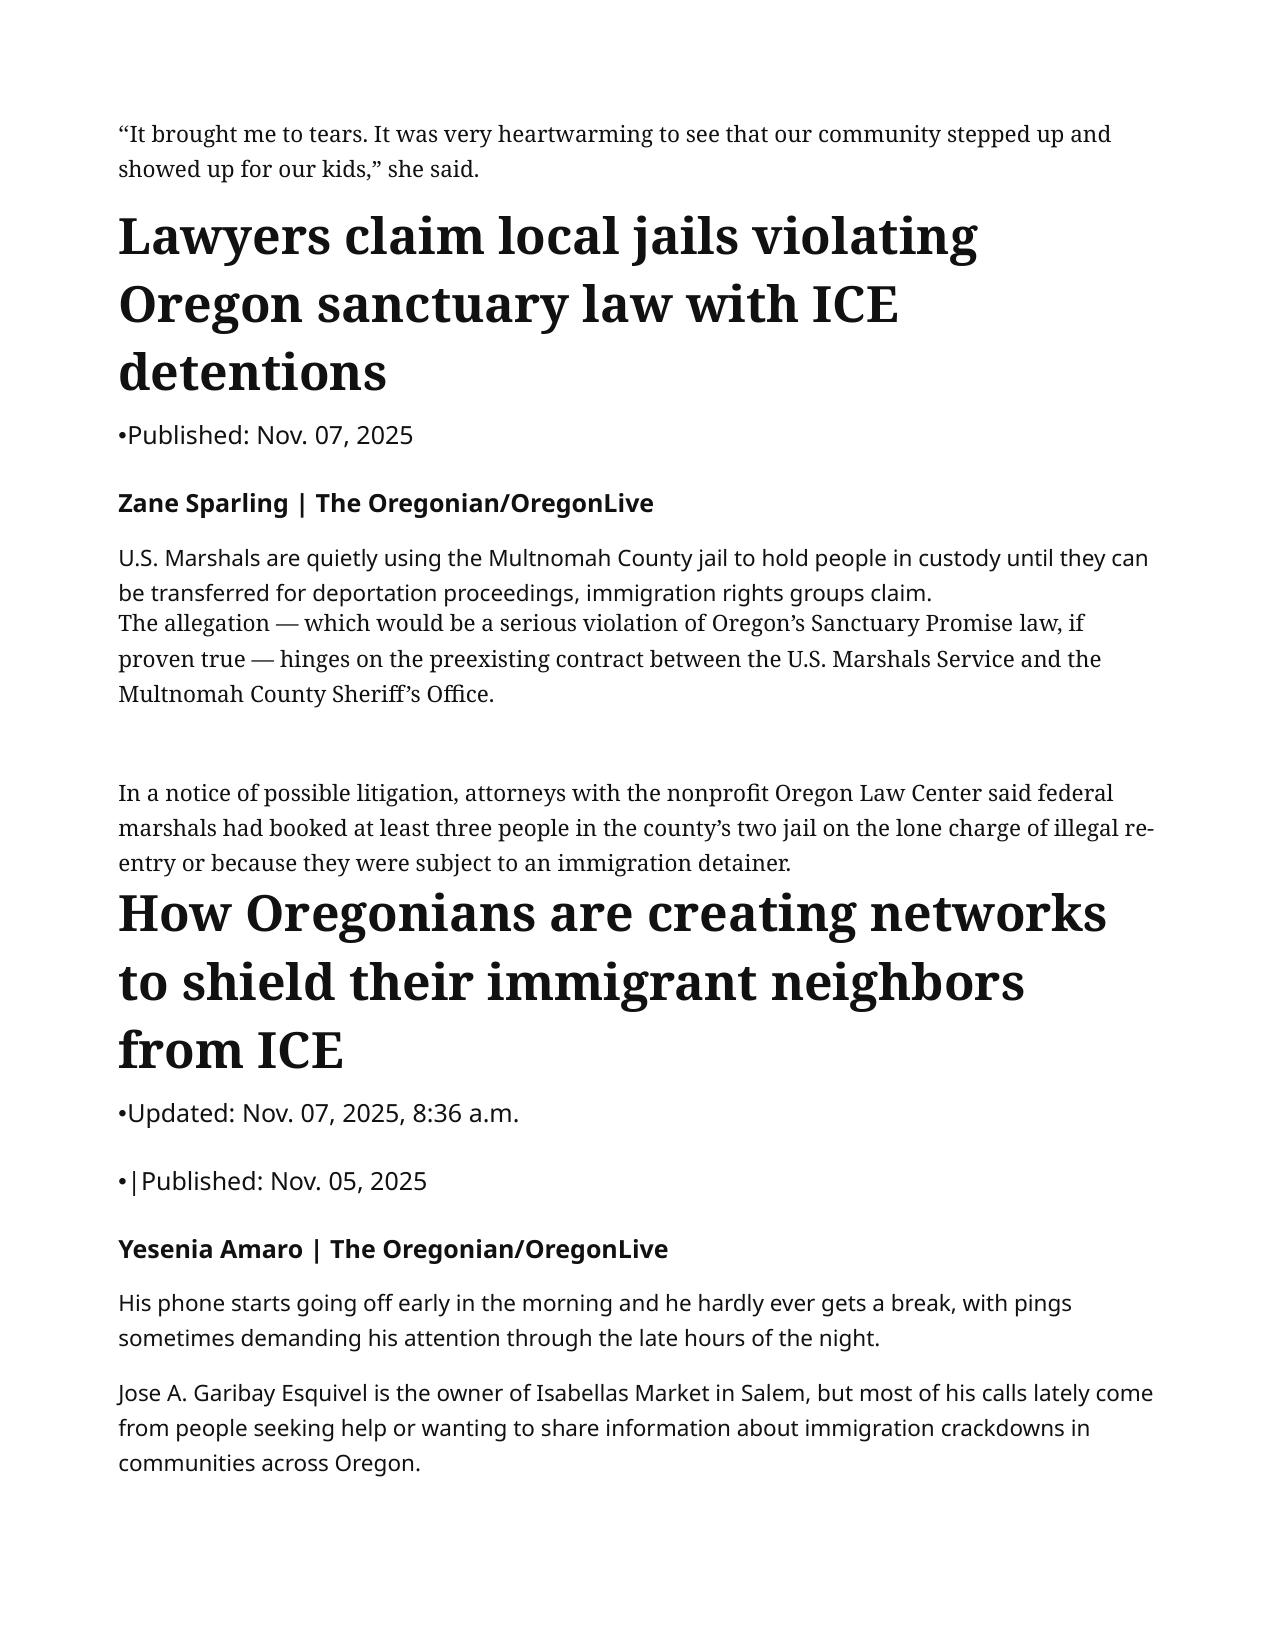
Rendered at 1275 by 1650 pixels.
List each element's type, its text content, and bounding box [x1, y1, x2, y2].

text His phone starts going off early in the morning and he hardly ever gets a break, with pings sometimes demanding his attention through the late hours of the night. [118, 1283, 1157, 1353]
subtitle How Oregonians are creating networks to shield their immigrant neighbors from ICE [118, 878, 1157, 1083]
text The allegation — which would be a serious violation of Oregon’s Sanctuary Promise law, if proven true — hinges on the preexisting contract between the U.S. Marshals Service and the Multnomah County Sheriff’s Office. [118, 608, 1157, 709]
text “It brought me to tears. It was very heartwarming to see that our community stepped up and showed up for our kids,” she said. [118, 118, 1157, 184]
subtitle Lawyers claim local jails violating Oregon sanctuary law with ICE detentions [118, 201, 1157, 405]
list |Published: Nov. 05, 2025 [118, 1163, 1157, 1197]
text U.S. Marshals are quietly using the Multnomah County jail to hold people in custody until they can be transferred for deportation proceedings, immigration rights groups claim. [118, 538, 1157, 608]
text In a notice of possible litigation, attorneys with the nonprofit Oregon Law Center said federal marshals had booked at least three people in the county’s two jail on the lone charge of illegal re-entry or because they were subject to an immigration detainer. [118, 773, 1157, 878]
text Jose A. Garibay Esquivel is the owner of Isabellas Market in Salem, but most of his calls lately come from people seeking help or wanting to share information about immigration crackdowns in communities across Oregon. [118, 1373, 1157, 1478]
list Updated: Nov. 07, 2025, 8:36 a.m. [118, 1095, 1157, 1129]
text Zane Sparling | The Oregonian/OregonLive [118, 486, 1157, 520]
list Published: Nov. 07, 2025 [118, 418, 1157, 452]
text Yesenia Amaro | The Oregonian/OregonLive [118, 1232, 1157, 1266]
